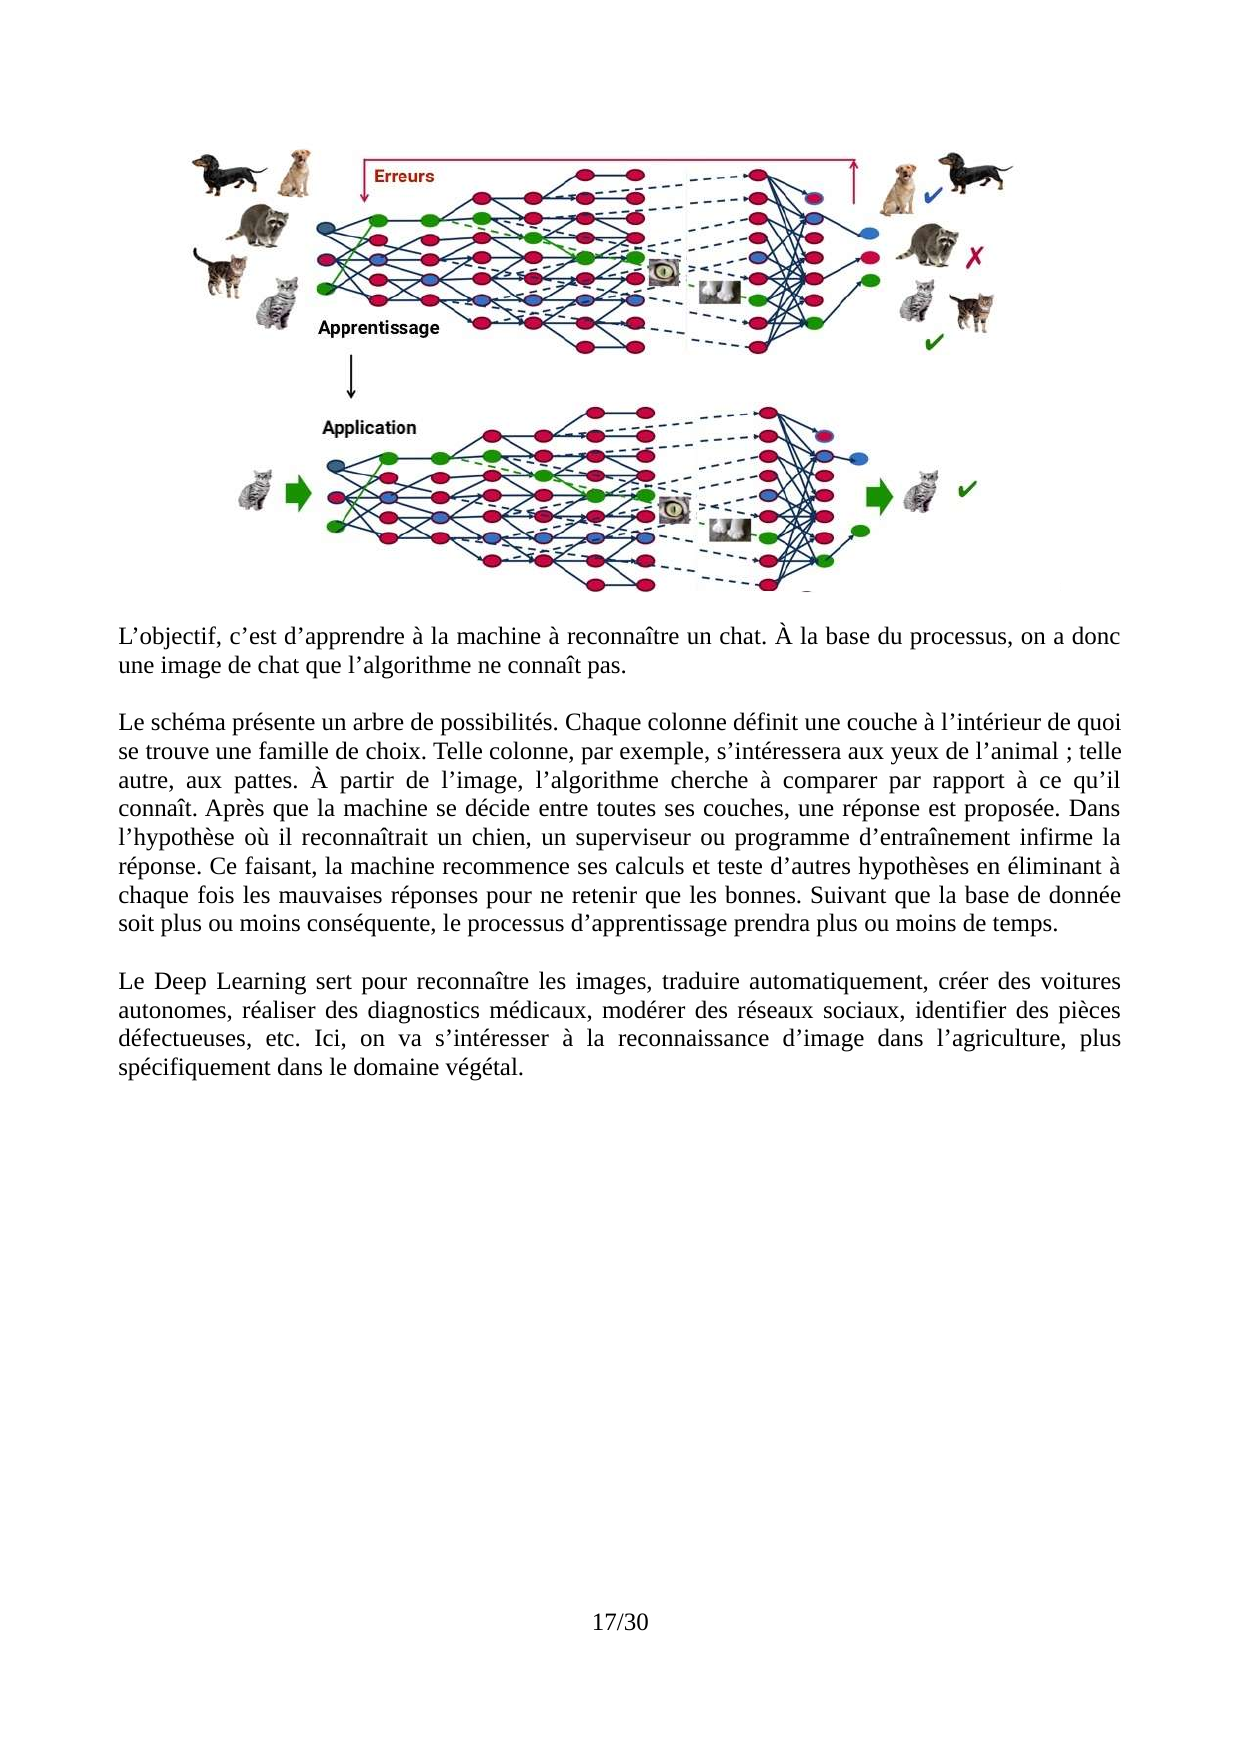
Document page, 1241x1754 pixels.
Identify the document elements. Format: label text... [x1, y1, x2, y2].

text Le schéma présente un arbre de possibilités. Chaque colonne définit une couche à l’intérieur de quoi se trouve une famille de choix. Telle colonne, par exemple, s’intéressera aux yeux de l’animal ; telle autre, aux pattes. À partir de l’image, l’algorithme cherche à comparer par rapport à ce qu’il connaît. Après que la machine se décide entre toutes ses couches, une réponse est proposée. Dans l’hypothèse où il reconnaîtrait un chien, un superviseur ou programme d’entraînement infirme la réponse. Ce faisant, la machine recommence ses calculs et teste d’autres hypothèses en éliminant à chaque fois les mauvaises réponses pour ne retenir que les bonnes. Suivant que la base de donnée soit plus ou moins conséquente, le processus d’apprentissage prendra plus ou moins de temps. [118, 707, 1122, 937]
text L’objectif, c’est d’apprendre à la machine à reconnaître un chat. À la base du processus, on a donc une image de chat que l’algorithme ne connaît pas. [118, 621, 1122, 678]
text Le Deep Learning sert pour reconnaître les images, traduire automatiquement, créer des voitures autonomes, réaliser des diagnostics médicaux, modérer des réseaux sociaux, identifier des pièces défectueuses, etc. Ici, on va s’intéresser à la reconnaissance d’image dans l’agriculture, plus spécifiquement dans le domaine végétal. [118, 966, 1122, 1081]
picture [179, 118, 1061, 593]
